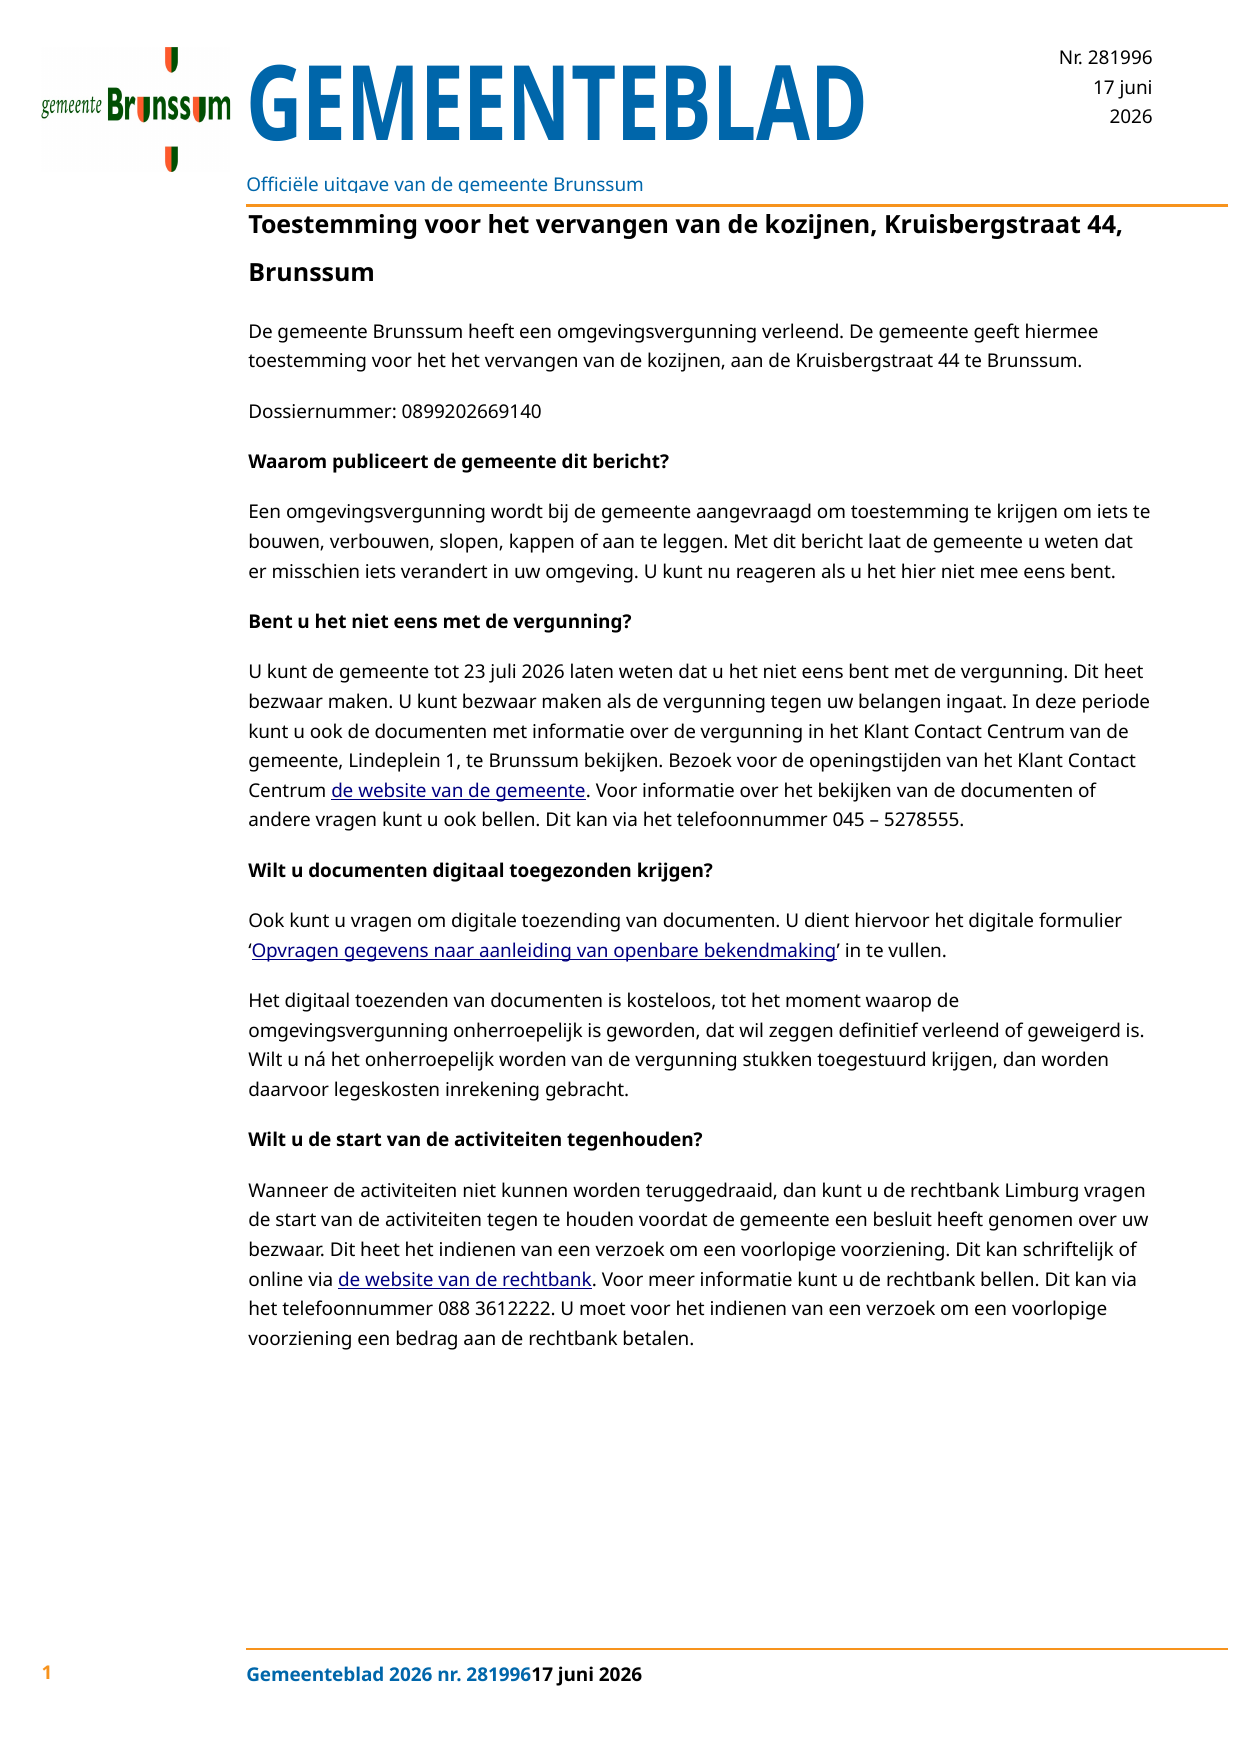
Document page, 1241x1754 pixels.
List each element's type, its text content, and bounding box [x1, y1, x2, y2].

text Wilt u de start van de activiteiten tegenhouden? [248, 1127, 1152, 1152]
text Toestemming voor het vervangen van de kozijnen, Kruisbergstraat 44, Brunssum [248, 207, 1152, 288]
text Het digitaal toezenden van documenten is kosteloos, tot het moment waarop de omgevingsvergunning onherroepelijk is geworden, dat wil zeggen definitief verleend of geweigerd is. Wilt u ná het onherroepelijk worden van de vergunning stukken toegestuurd krijgen, dan worden daarvoor legeskosten inrekening gebracht. [248, 987, 1152, 1102]
text Ook kunt u vragen om digitale toezending van documenten. U dient hiervoor het digitale formulier ‘Opvragen gegevens naar aanleiding van openbare bekendmaking’ in te vullen. [248, 907, 1152, 963]
text Bent u het niet eens met de vergunning? [248, 608, 1152, 634]
text U kunt de gemeente tot 23 juli 2026 laten weten dat u het niet eens bent met de vergunning. Dit heet bezwaar maken. U kunt bezwaar maken als de vergunning tegen uw belangen ingaat. In deze periode kunt u ook de documenten met informatie over de vergunning in het Klant Contact Centrum van de gemeente, Lindeplein 1, te Brunssum bekijken. Bezoek voor de openingstijden van het Klant Contact Centrum de website van de gemeente. Voor informatie over het bekijken van de documenten of andere vragen kunt u ook bellen. Dit kan via het telefoonnummer 045 – 5278555. [248, 659, 1152, 832]
text Waarom publiceert de gemeente dit bericht? [248, 448, 1152, 474]
text Wanneer de activiteiten niet kunnen worden teruggedraaid, dan kunt u de rechtbank Limburg vragen de start van de activiteiten tegen te houden voordat de gemeente een besluit heeft genomen over uw bezwaar. Dit heet het indienen van een verzoek om een voorlopige voorziening. Dit kan schriftelijk of online via de website van de rechtbank. Voor meer informatie kunt u de rechtbank bellen. Dit kan via het telefoonnummer 088 3612222. U moet voor het indienen van een verzoek om een voorlopige voorziening een bedrag aan de rechtbank betalen. [248, 1177, 1152, 1351]
text De gemeente Brunssum heeft een omgevingsvergunning verleend. De gemeente geeft hiermee toestemming voor het het vervangen van de kozijnen, aan de Kruisbergstraat 44 te Brunssum. [248, 318, 1152, 373]
text Dossiernummer: 0899202669140 [248, 398, 1152, 424]
text Wilt u documenten digitaal toegezonden krijgen? [248, 857, 1152, 883]
text Een omgevingsvergunning wordt bij de gemeente aangevraagd om toestemming te krijgen om iets te bouwen, verbouwen, slopen, kappen of aan te leggen. Met dit bericht laat de gemeente u weten dat er misschien iets verandert in uw omgeving. U kunt nu reageren als u het hier niet mee eens bent. [248, 499, 1152, 584]
picture [41, 47, 231, 172]
